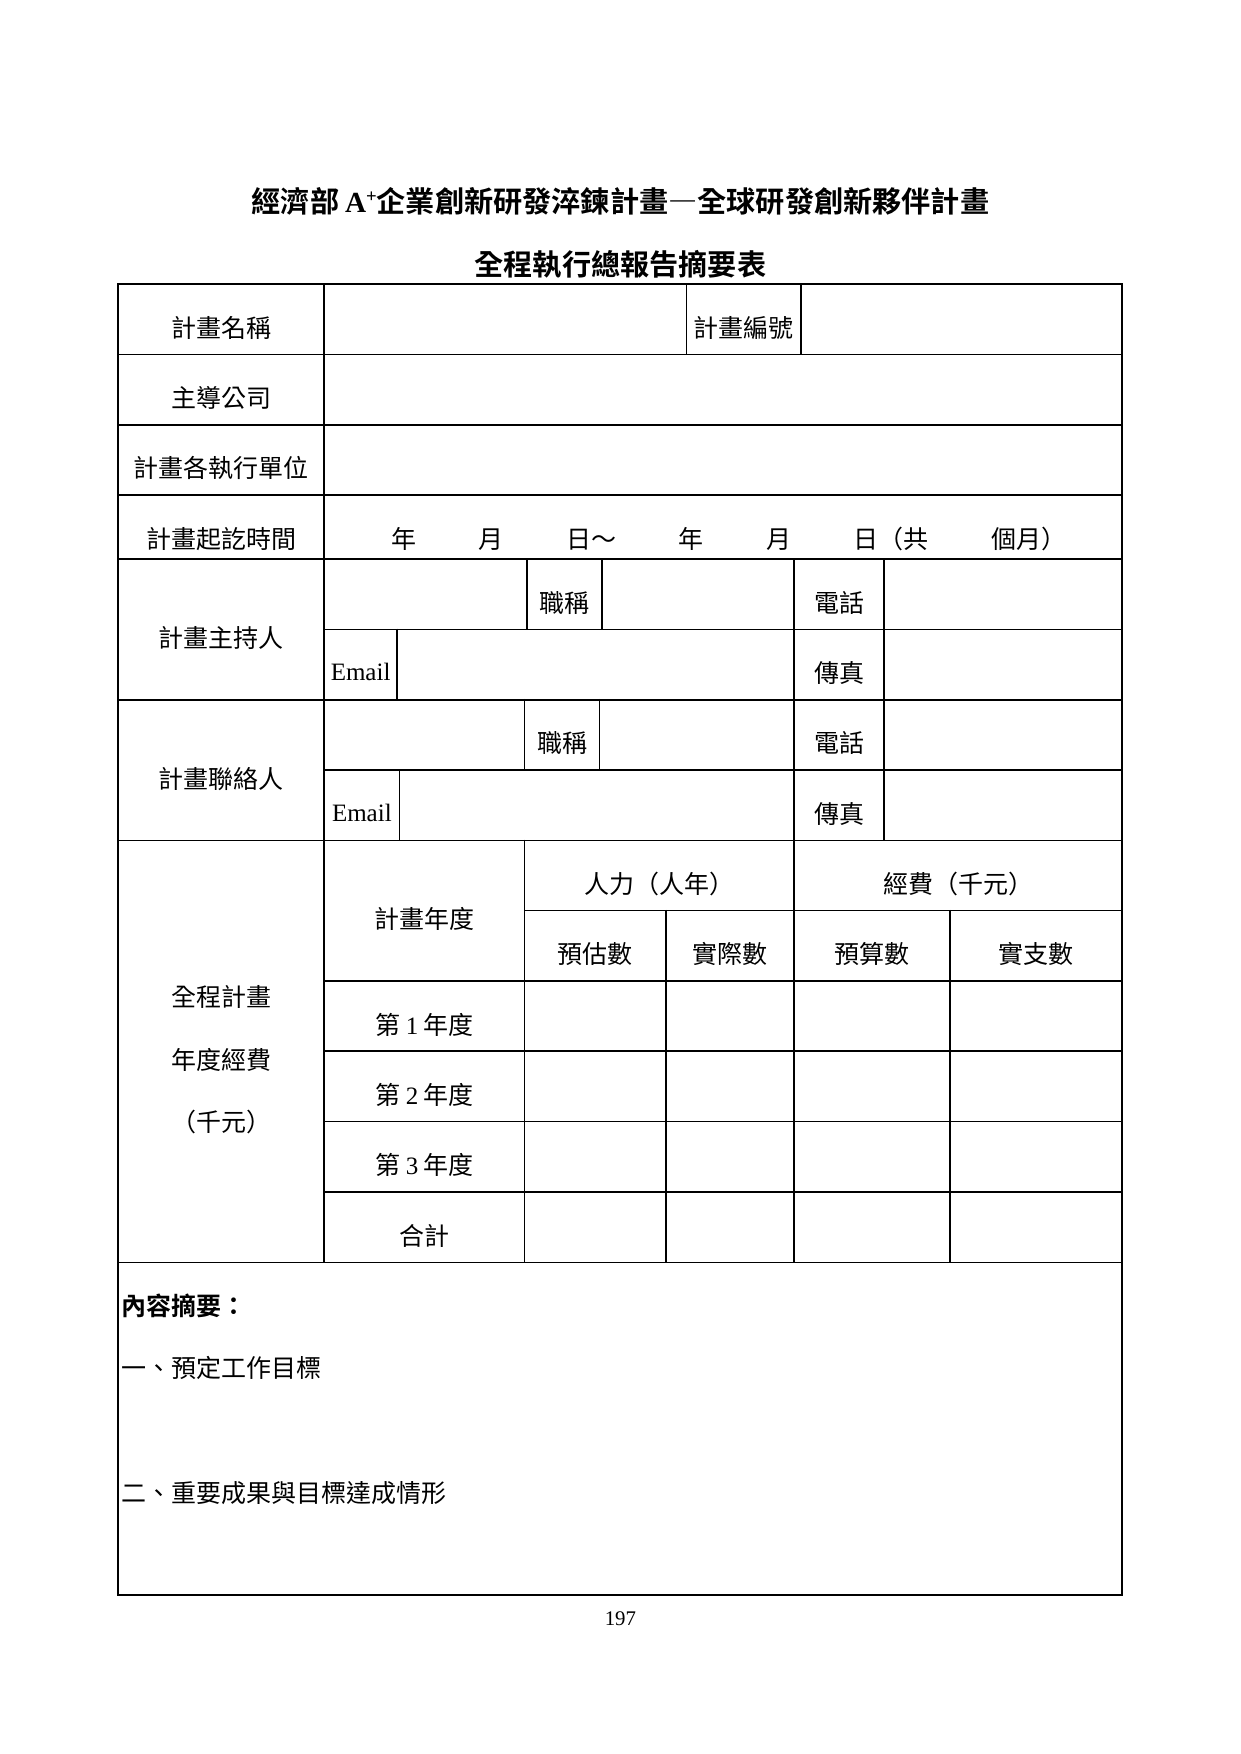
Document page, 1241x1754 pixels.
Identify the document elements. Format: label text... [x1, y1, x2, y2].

table_cell [951, 1193, 1121, 1261]
table_cell 電話 [795, 560, 883, 628]
table_cell 電話 [795, 701, 883, 769]
table_cell [525, 1193, 665, 1261]
table_cell 實支數 [951, 911, 1121, 980]
table_cell [525, 982, 665, 1050]
table_cell [885, 771, 1121, 839]
table_cell [951, 1052, 1121, 1121]
table_cell [400, 771, 793, 839]
table_cell 預估數 [525, 911, 665, 980]
table_cell 職稱 [528, 560, 601, 628]
table_cell 實際數 [667, 911, 793, 980]
table_cell [525, 1052, 665, 1121]
table_header 計畫名稱 [119, 285, 323, 353]
table_cell [885, 701, 1121, 769]
table_cell [398, 630, 793, 699]
table_cell 經費（千元） [795, 841, 1121, 910]
table_cell 第1年度 [325, 982, 524, 1050]
table_cell 主導公司 [119, 355, 323, 424]
table_header 計畫編號 [687, 285, 800, 353]
text 經濟部A+企業創新研發淬鍊計畫—全球研發創新夥伴計畫 [118, 158, 1122, 221]
table_cell [885, 630, 1121, 699]
table_cell Email [325, 771, 399, 839]
table_cell [325, 701, 524, 769]
table_cell [795, 1122, 949, 1191]
table_cell [951, 982, 1121, 1050]
table_cell 計畫各執行單位 [119, 426, 323, 494]
table_cell 第2年度 [325, 1052, 524, 1121]
table_cell [325, 560, 526, 628]
table_cell [325, 426, 1121, 494]
text 全程執行總報告摘要表 [118, 221, 1122, 283]
table_cell [667, 1193, 793, 1261]
table_cell [795, 1052, 949, 1121]
table_cell 全程計畫 年度經費 （千元） [119, 841, 323, 1261]
table_cell 內容摘要： 一、預定工作目標 二、重要成果與目標達成情形 [119, 1263, 1121, 1594]
table_cell [667, 1052, 793, 1121]
table_cell [951, 1122, 1121, 1191]
table_cell [525, 1122, 665, 1191]
table_cell 計畫年度 [325, 841, 524, 980]
table_cell 計畫主持人 [119, 560, 323, 699]
table_cell 傳真 [795, 630, 883, 699]
table_cell [667, 1122, 793, 1191]
table_header [325, 285, 686, 353]
table_cell 傳真 [795, 771, 883, 839]
table_cell 計畫聯絡人 [119, 701, 323, 839]
table_cell 人力（人年） [525, 841, 793, 910]
table_cell [795, 982, 949, 1050]
table_cell 合計 [325, 1193, 524, 1261]
table_cell 第3年度 [325, 1122, 524, 1191]
table_cell 職稱 [525, 701, 599, 769]
table_header [802, 285, 1121, 353]
table_cell [667, 982, 793, 1050]
table_cell Email [325, 630, 396, 699]
table_cell [603, 560, 793, 628]
table_cell 年 月 日～ 年 月 日（共 個月） [325, 496, 1121, 558]
table_cell [325, 355, 1121, 424]
table_cell 預算數 [795, 911, 949, 980]
table_cell 計畫起訖時間 [119, 496, 323, 558]
table_cell [885, 560, 1121, 628]
table_cell [600, 701, 793, 769]
table_cell [795, 1193, 949, 1261]
